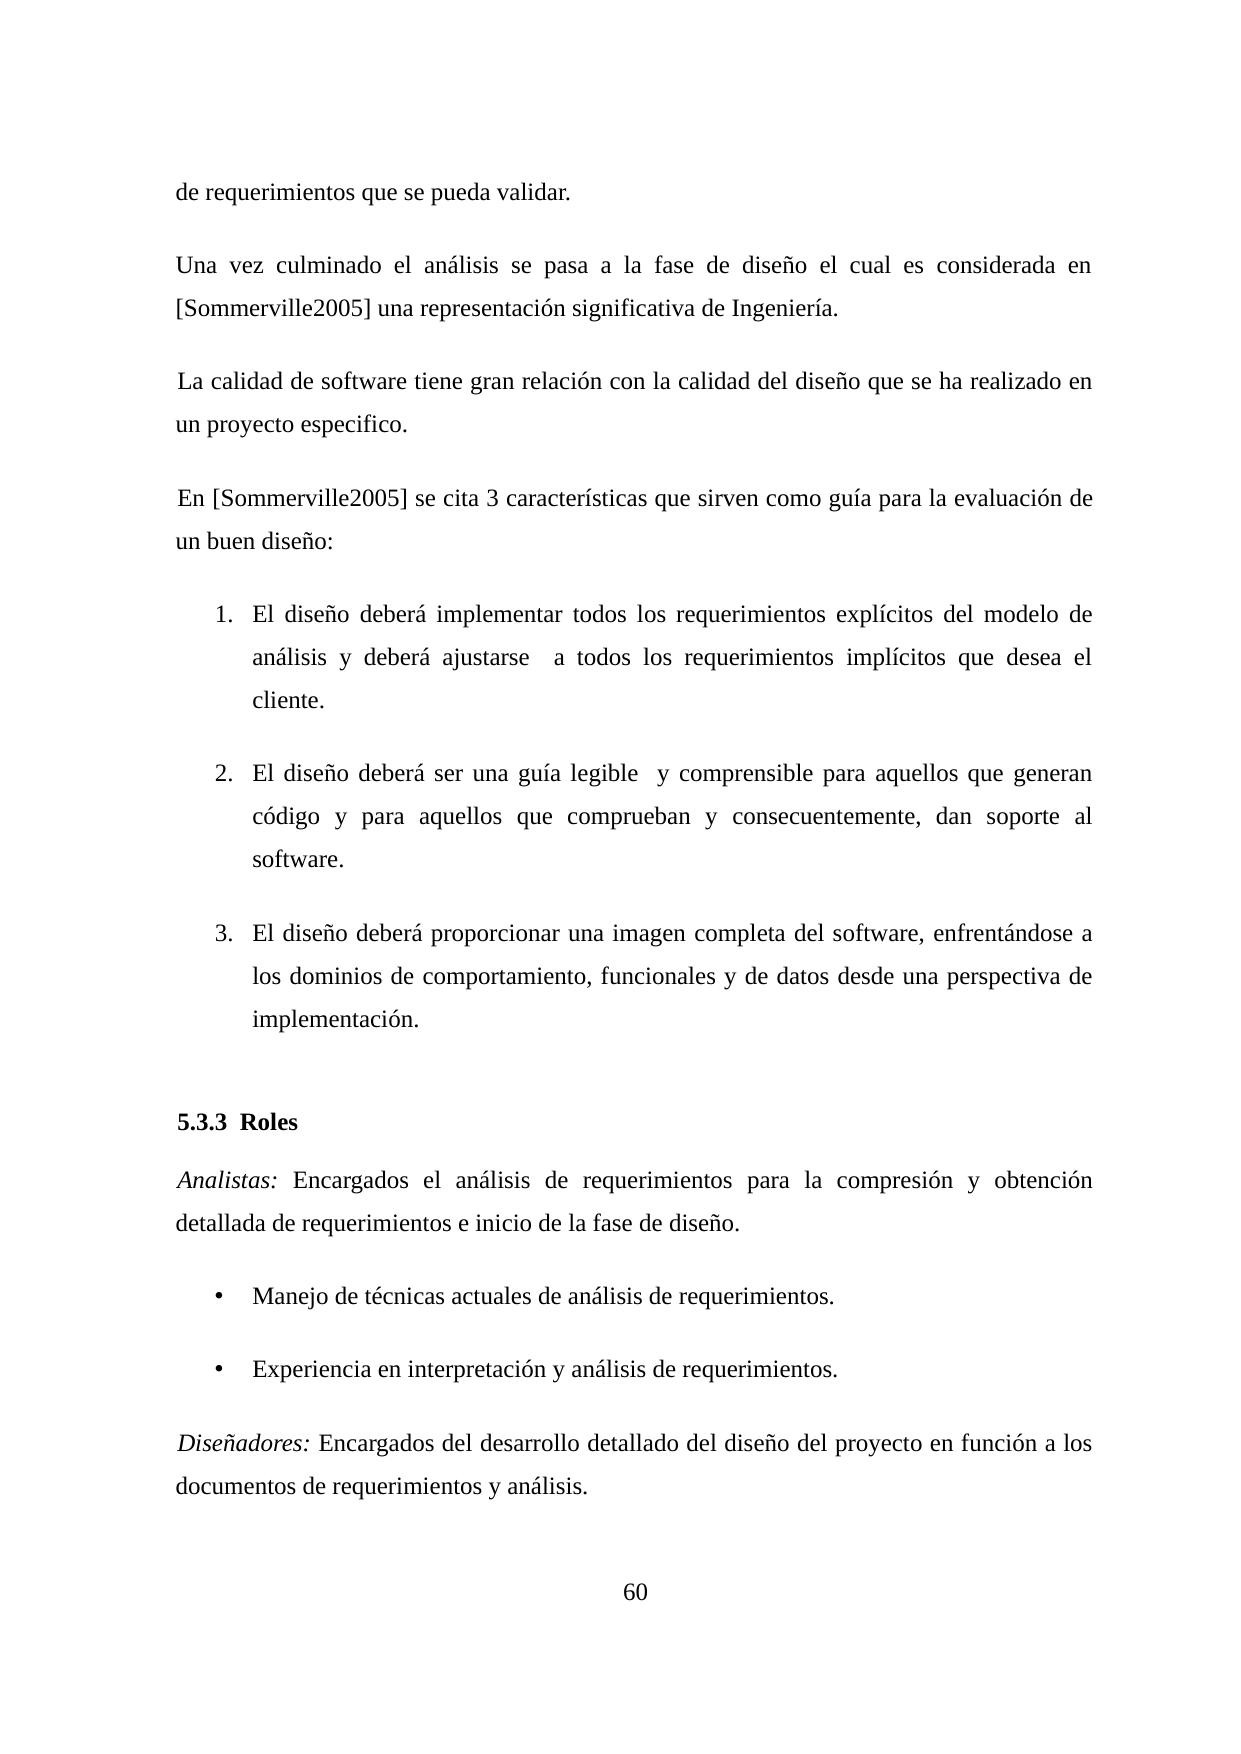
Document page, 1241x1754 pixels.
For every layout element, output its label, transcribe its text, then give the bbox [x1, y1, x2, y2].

text Analistas: Encargados el análisis de requerimientos para la compresión y obtención detallada de requerimientos e inicio de la fase de diseño. [175, 1165, 1093, 1237]
text La calidad de software tiene gran relación con la calidad del diseño que se ha realizado en un proyecto especifico. [175, 366, 1093, 438]
list Manejo de técnicas actuales de análisis de requerimientos. [214, 1281, 1093, 1310]
text de requerimientos que se pueda validar. [175, 177, 1093, 206]
list El diseño deberá ser una guía legible y comprensible para aquellos que generan código y para aquellos que comprueban y consecuentemente, dan soporte al software. [214, 758, 1093, 873]
list El diseño deberá proporcionar una imagen completa del software, enfrentándose a los dominios de comportamiento, funcionales y de datos desde una perspectiva de implementación. [214, 918, 1093, 1033]
list El diseño deberá implementar todos los requerimientos explícitos del modelo de análisis y deberá ajustarse a todos los requerimientos implícitos que desea el cliente. [214, 599, 1093, 714]
text Diseñadores: Encargados del desarrollo detallado del diseño del proyecto en función a los documentos de requerimientos y análisis. [175, 1428, 1093, 1499]
text 5.3.3 Roles [177, 1107, 1093, 1136]
list Una vez culminado el análisis se pasa a la fase de diseño el cual es considerada en [Sommerville2005] una representación significativa de Ingeniería. [175, 250, 1093, 322]
list Experiencia en interpretación y análisis de requerimientos. [214, 1354, 1093, 1383]
text En [Sommerville2005] se cita 3 características que sirven como guía para la evaluación de un buen diseño: [175, 483, 1093, 554]
